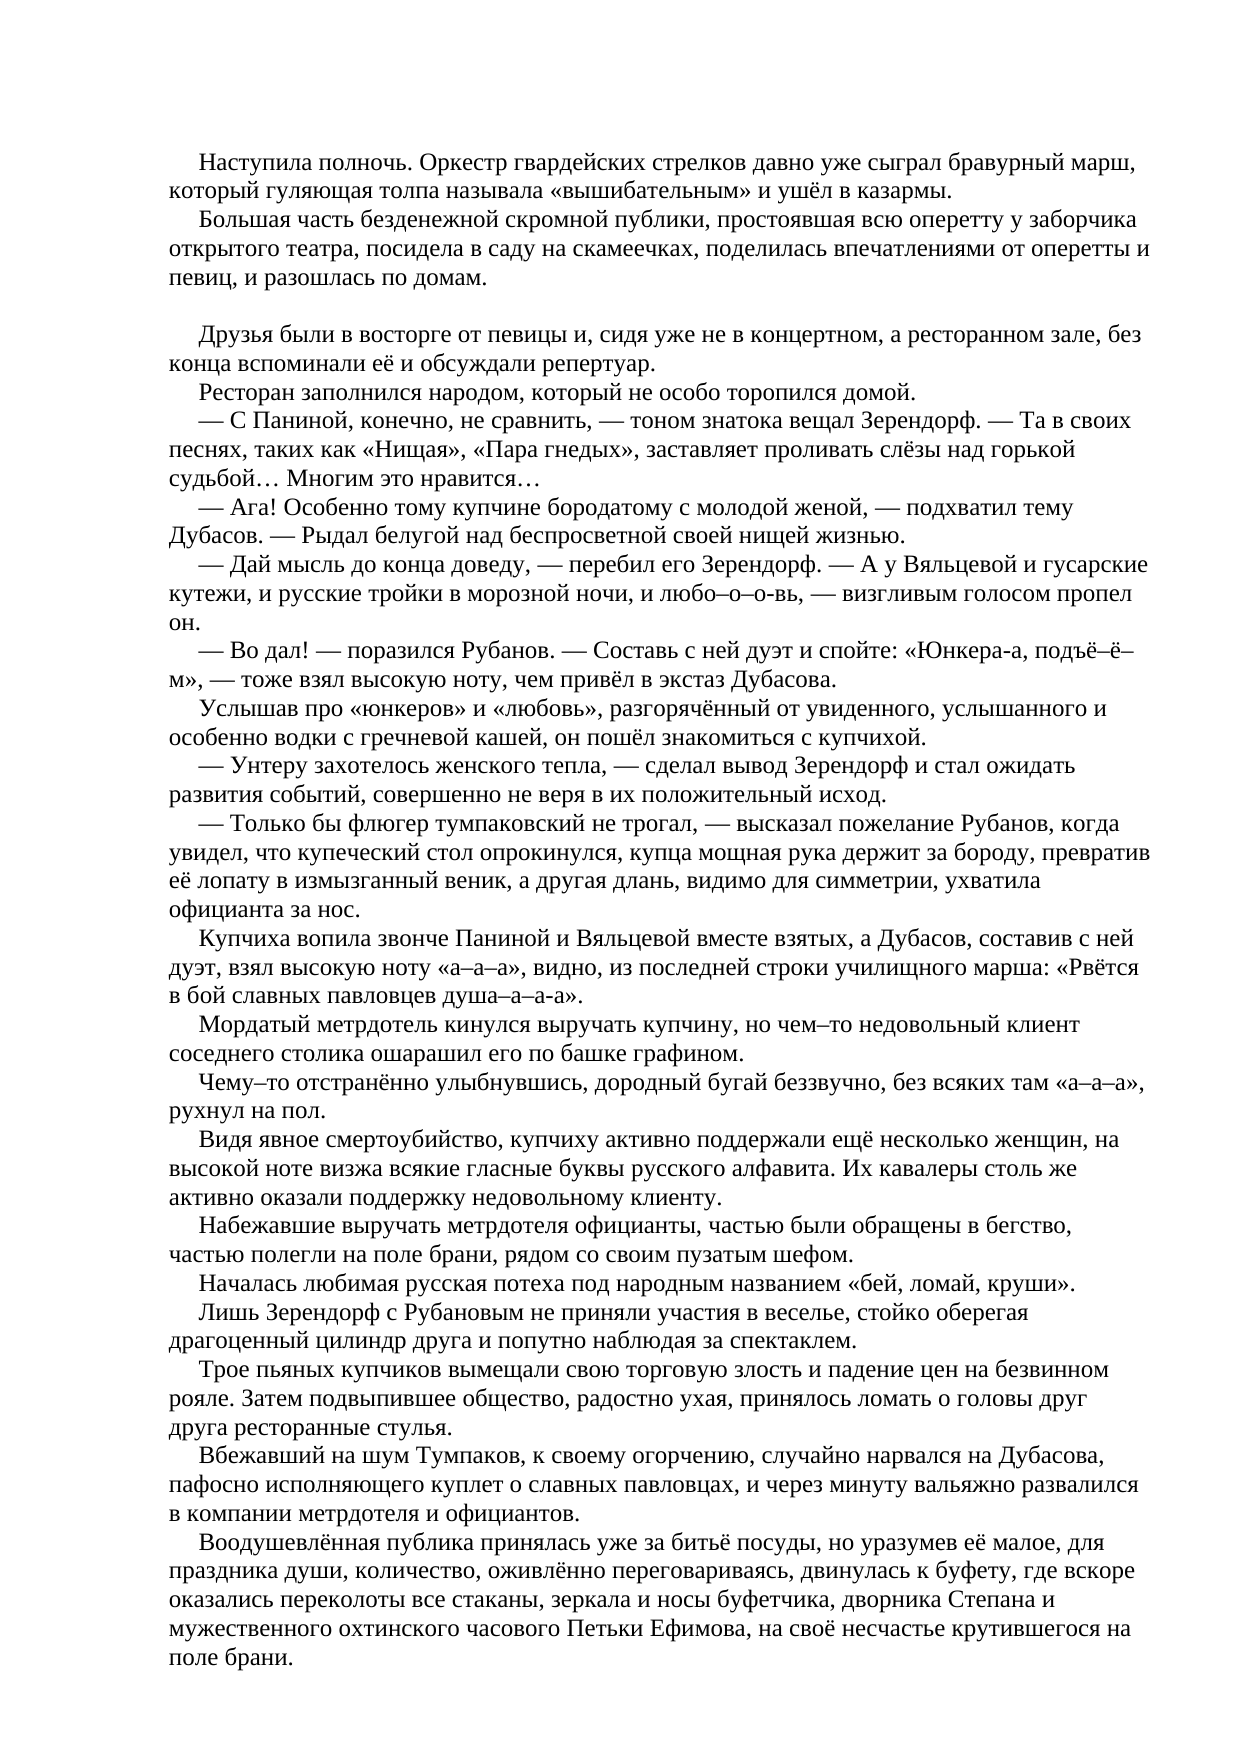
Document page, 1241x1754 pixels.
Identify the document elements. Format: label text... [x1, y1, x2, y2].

text — Ага! Особенно тому купчине бородатому с молодой женой, — подхватил тему Дубасов. — Рыдал белугой над беспросветной своей нищей жизнью. [169, 492, 1152, 549]
text Видя явное смертоубийство, купчиху активно поддержали ещё несколько женщин, на высокой ноте визжа всякие гласные буквы русского алфавита. Их кавалеры столь же активно оказали поддержку недовольному клиенту. [169, 1124, 1152, 1211]
text — Унтеру захотелось женского тепла, — сделал вывод Зерендорф и стал ожидать развития событий, совершенно не веря в их положительный исход. [169, 751, 1152, 808]
text — Только бы флюгер тумпаковский не трогал, — высказал пожелание Рубанов, когда увидел, что купеческий стол опрокинулся, купца мощная рука держит за бороду, превратив её лопату в измызганный веник, а другая длань, видимо для симметрии, ухватила официанта за нос. [169, 808, 1152, 923]
text — С Паниной, конечно, не сравнить, — тоном знатока вещал Зерендорф. — Та в своих песнях, таких как «Нищая», «Пара гнедых», заставляет проливать слёзы над горькой судьбой… Многим это нравится… [169, 406, 1152, 492]
text Воодушевлённая публика принялась уже за битьё посуды, но уразумев её малое, для праздника души, количество, оживлённо переговариваясь, двинулась к буфету, где вскоре оказались переколоты все стаканы, зеркала и носы буфетчика, дворника Степана и мужественного охтинского часового Петьки Ефимова, на своё несчастье крутившегося на поле брани. [169, 1527, 1152, 1671]
text Вбежавший на шум Тумпаков, к своему огорчению, случайно нарвался на Дубасова, пафосно исполняющего куплет о славных павловцах, и через минуту вальяжно развалился в компании метрдотеля и официантов. [169, 1441, 1152, 1527]
text Наступила полночь. Оркестр гвардейских стрелков давно уже сыграл бравурный марш, который гуляющая толпа называла «вышибательным» и ушёл в казармы. [169, 147, 1152, 204]
text Началась любимая русская потеха под народным названием «бей, ломай, круши». [169, 1268, 1152, 1297]
text Набежавшие выручать метрдотеля официанты, частью были обращены в бегство, частью полегли на поле брани, рядом со своим пузатым шефом. [169, 1211, 1152, 1268]
text Лишь Зерендорф с Рубановым не приняли участия в веселье, стойко оберегая драгоценный цилиндр друга и попутно наблюдая за спектаклем. [169, 1297, 1152, 1354]
text Большая часть безденежной скромной публики, простоявшая всю оперетту у заборчика открытого театра, посидела в саду на скамеечках, поделилась впечатлениями от оперетты и певиц, и разошлась по домам. [169, 204, 1152, 291]
text Чему–то отстранённо улыбнувшись, дородный бугай беззвучно, без всяких там «а–а–а», рухнул на пол. [169, 1067, 1152, 1124]
text — Во дал! — поразился Рубанов. — Составь с ней дуэт и спойте: «Юнкера-а, подъё–ё–м», — тоже взял высокую ноту, чем привёл в экстаз Дубасова. [169, 636, 1152, 693]
text Купчиха вопила звонче Паниной и Вяльцевой вместе взятых, а Дубасов, составив с ней дуэт, взял высокую ноту «а–а–а», видно, из последней строки училищного марша: «Рвётся в бой славных павловцев душа–а–а-а». [169, 923, 1152, 1009]
text Друзья были в восторге от певицы и, сидя уже не в концертном, а ресторанном зале, без конца вспоминали её и обсуждали репертуар. [169, 319, 1152, 377]
text Мордатый метрдотель кинулся выручать купчину, но чем–то недовольный клиент соседнего столика ошарашил его по башке графином. [169, 1009, 1152, 1067]
text Трое пьяных купчиков вымещали свою торговую злость и падение цен на безвинном рояле. Затем подвыпившее общество, радостно ухая, принялось ломать о головы друг друга ресторанные стулья. [169, 1354, 1152, 1441]
text Ресторан заполнился народом, который не особо торопился домой. [169, 377, 1152, 406]
text — Дай мысль до конца доведу, — перебил его Зерендорф. — А у Вяльцевой и гусарские кутежи, и русские тройки в морозной ночи, и любо–о–о-вь, — визгливым голосом пропел он. [169, 549, 1152, 636]
text Услышав про «юнкеров» и «любовь», разгорячённый от увиденного, услышанного и особенно водки с гречневой кашей, он пошёл знакомиться с купчихой. [169, 693, 1152, 751]
